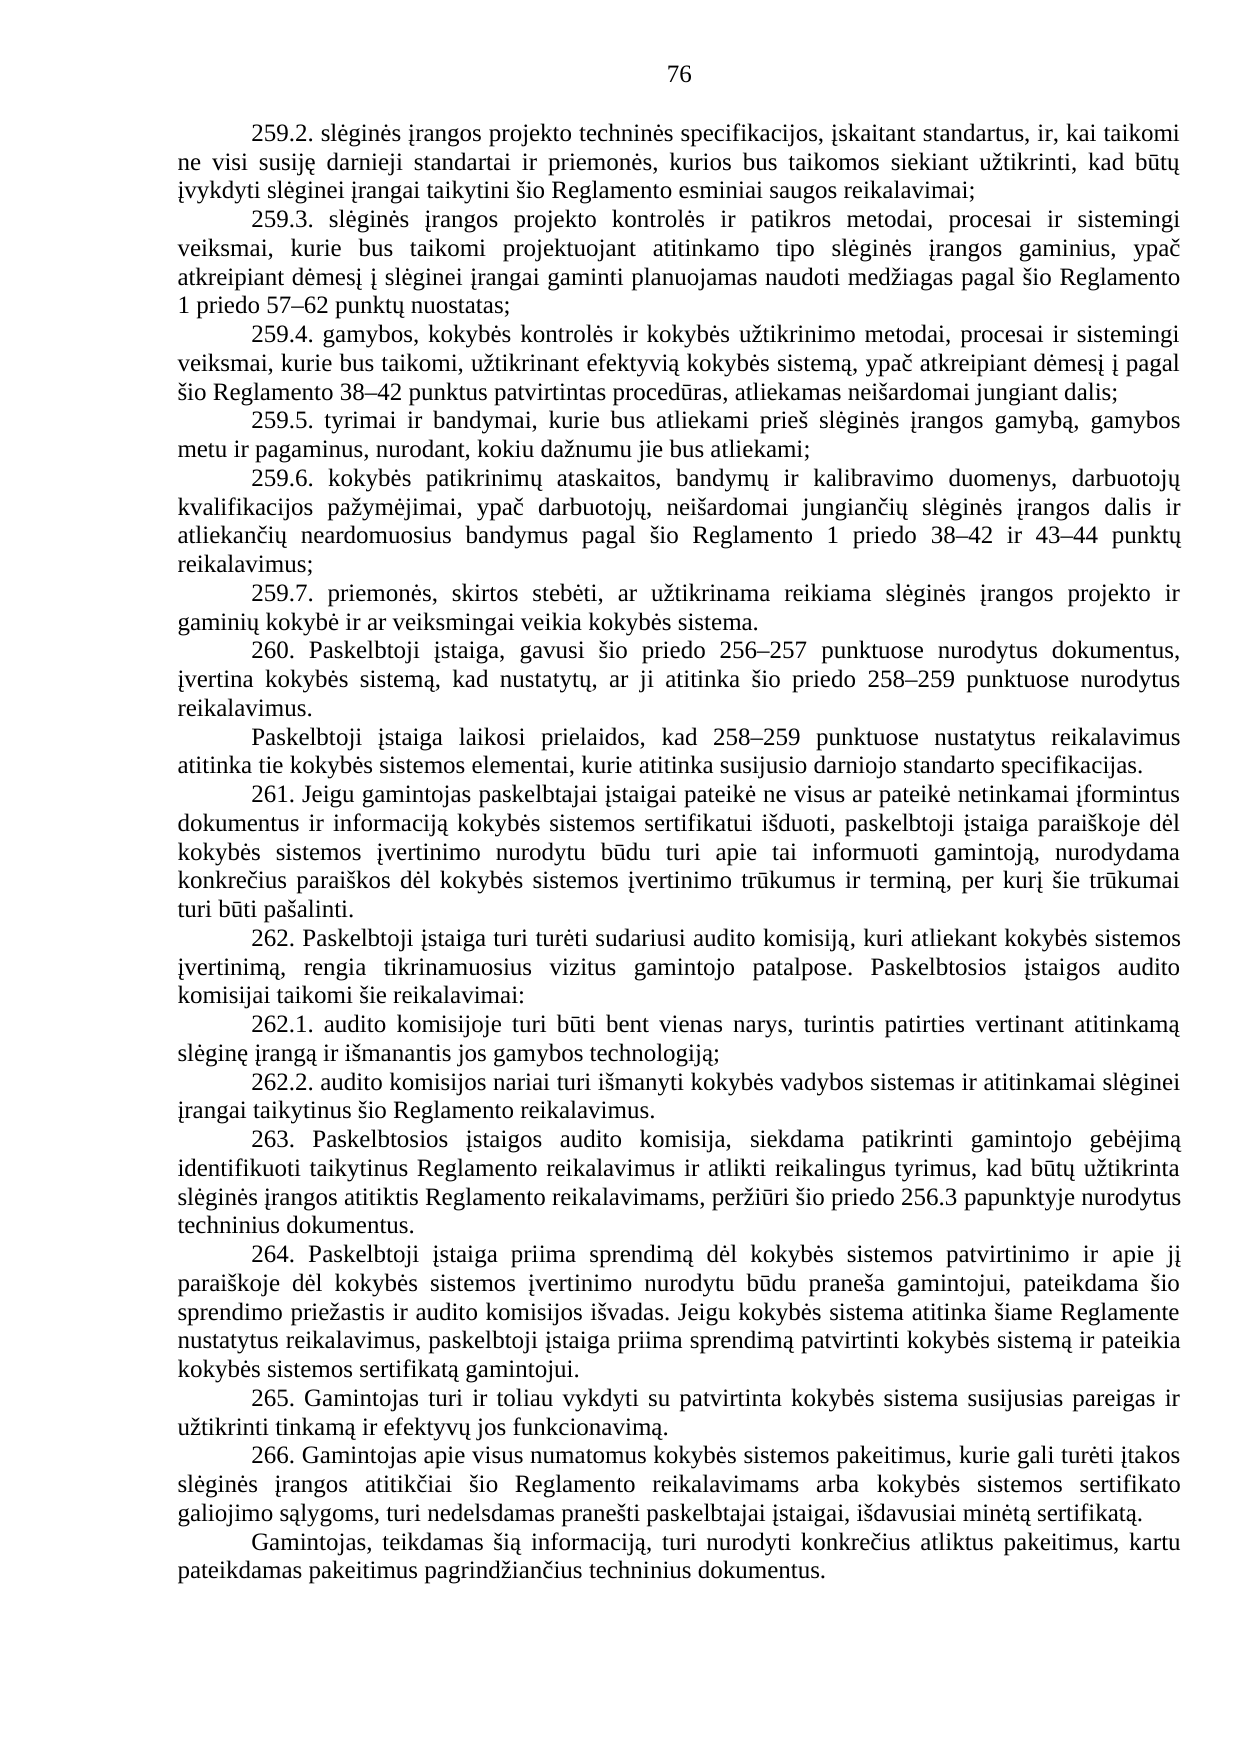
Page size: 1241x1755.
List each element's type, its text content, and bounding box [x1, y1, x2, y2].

text 262.2. audito komisijos nariai turi išmanyti kokybės vadybos sistemas ir atitinkamai slėginei įrangai taikytinus šio Reglamento reikalavimus. [177, 1067, 1181, 1124]
text 261. Jeigu gamintojas paskelbtajai įstaigai pateikė ne visus ar pateikė netinkamai įformintus dokumentus ir informaciją kokybės sistemos sertifikatui išduoti, paskelbtoji įstaiga paraiškoje dėl kokybės sistemos įvertinimo nurodytu būdu turi apie tai informuoti gamintoją, nurodydama konkrečius paraiškos dėl kokybės sistemos įvertinimo trūkumus ir terminą, per kurį šie trūkumai turi būti pašalinti. [177, 779, 1181, 923]
text 260. Paskelbtoji įstaiga, gavusi šio priedo 256–257 punktuose nurodytus dokumentus, įvertina kokybės sistemą, kad nustatytų, ar ji atitinka šio priedo 258–259 punktuose nurodytus reikalavimus. [177, 636, 1181, 722]
text 266. Gamintojas apie visus numatomus kokybės sistemos pakeitimus, kurie gali turėti įtakos slėginės įrangos atitikčiai šio Reglamento reikalavimams arba kokybės sistemos sertifikato galiojimo sąlygoms, turi nedelsdamas pranešti paskelbtajai įstaigai, išdavusiai minėtą sertifikatą. [177, 1441, 1181, 1527]
text 259.6. kokybės patikrinimų ataskaitos, bandymų ir kalibravimo duomenys, darbuotojų kvalifikacijos pažymėjimai, ypač darbuotojų, neišardomai jungiančių slėginės įrangos dalis ir atliekančių neardomuosius bandymus pagal šio Reglamento 1 priedo 38–42 ir 43–44 punktų reikalavimus; [177, 463, 1181, 578]
text 262. Paskelbtoji įstaiga turi turėti sudariusi audito komisiją, kuri atliekant kokybės sistemos įvertinimą, rengia tikrinamuosius vizitus gamintojo patalpose. Paskelbtosios įstaigos audito komisijai taikomi šie reikalavimai: [177, 923, 1181, 1009]
text 259.7. priemonės, skirtos stebėti, ar užtikrinama reikiama slėginės įrangos projekto ir gaminių kokybė ir ar veiksmingai veikia kokybės sistema. [177, 578, 1181, 636]
text 259.4. gamybos, kokybės kontrolės ir kokybės užtikrinimo metodai, procesai ir sistemingi veiksmai, kurie bus taikomi, užtikrinant efektyvią kokybės sistemą, ypač atkreipiant dėmesį į pagal šio Reglamento 38–42 punktus patvirtintas procedūras, atliekamas neišardomai jungiant dalis; [177, 319, 1181, 406]
text 259.2. slėginės įrangos projekto techninės specifikacijos, įskaitant standartus, ir, kai taikomi ne visi susiję darnieji standartai ir priemonės, kurios bus taikomos siekiant užtikrinti, kad būtų įvykdyti slėginei įrangai taikytini šio Reglamento esminiai saugos reikalavimai; [177, 118, 1181, 204]
text Gamintojas, teikdamas šią informaciją, turi nurodyti konkrečius atliktus pakeitimus, kartu pateikdamas pakeitimus pagrindžiančius techninius dokumentus. [177, 1527, 1181, 1584]
text Paskelbtoji įstaiga laikosi prielaidos, kad 258–259 punktuose nustatytus reikalavimus atitinka tie kokybės sistemos elementai, kurie atitinka susijusio darniojo standarto specifikacijas. [177, 722, 1181, 779]
text 264. Paskelbtoji įstaiga priima sprendimą dėl kokybės sistemos patvirtinimo ir apie jį paraiškoje dėl kokybės sistemos įvertinimo nurodytu būdu praneša gamintojui, pateikdama šio sprendimo priežastis ir audito komisijos išvadas. Jeigu kokybės sistema atitinka šiame Reglamente nustatytus reikalavimus, paskelbtoji įstaiga priima sprendimą patvirtinti kokybės sistemą ir pateikia kokybės sistemos sertifikatą gamintojui. [177, 1239, 1181, 1383]
text 265. Gamintojas turi ir toliau vykdyti su patvirtinta kokybės sistema susijusias pareigas ir užtikrinti tinkamą ir efektyvų jos funkcionavimą. [177, 1383, 1181, 1441]
text 259.5. tyrimai ir bandymai, kurie bus atliekami prieš slėginės įrangos gamybą, gamybos metu ir pagaminus, nurodant, kokiu dažnumu jie bus atliekami; [177, 406, 1181, 463]
text 263. Paskelbtosios įstaigos audito komisija, siekdama patikrinti gamintojo gebėjimą identifikuoti taikytinus Reglamento reikalavimus ir atlikti reikalingus tyrimus, kad būtų užtikrinta slėginės įrangos atitiktis Reglamento reikalavimams, peržiūri šio priedo 256.3 papunktyje nurodytus techninius dokumentus. [177, 1124, 1181, 1239]
text 259.3. slėginės įrangos projekto kontrolės ir patikros metodai, procesai ir sistemingi veiksmai, kurie bus taikomi projektuojant atitinkamo tipo slėginės įrangos gaminius, ypač atkreipiant dėmesį į slėginei įrangai gaminti planuojamas naudoti medžiagas pagal šio Reglamento 1 priedo 57–62 punktų nuostatas; [177, 204, 1181, 319]
text 262.1. audito komisijoje turi būti bent vienas narys, turintis patirties vertinant atitinkamą slėginę įrangą ir išmanantis jos gamybos technologiją; [177, 1009, 1181, 1067]
